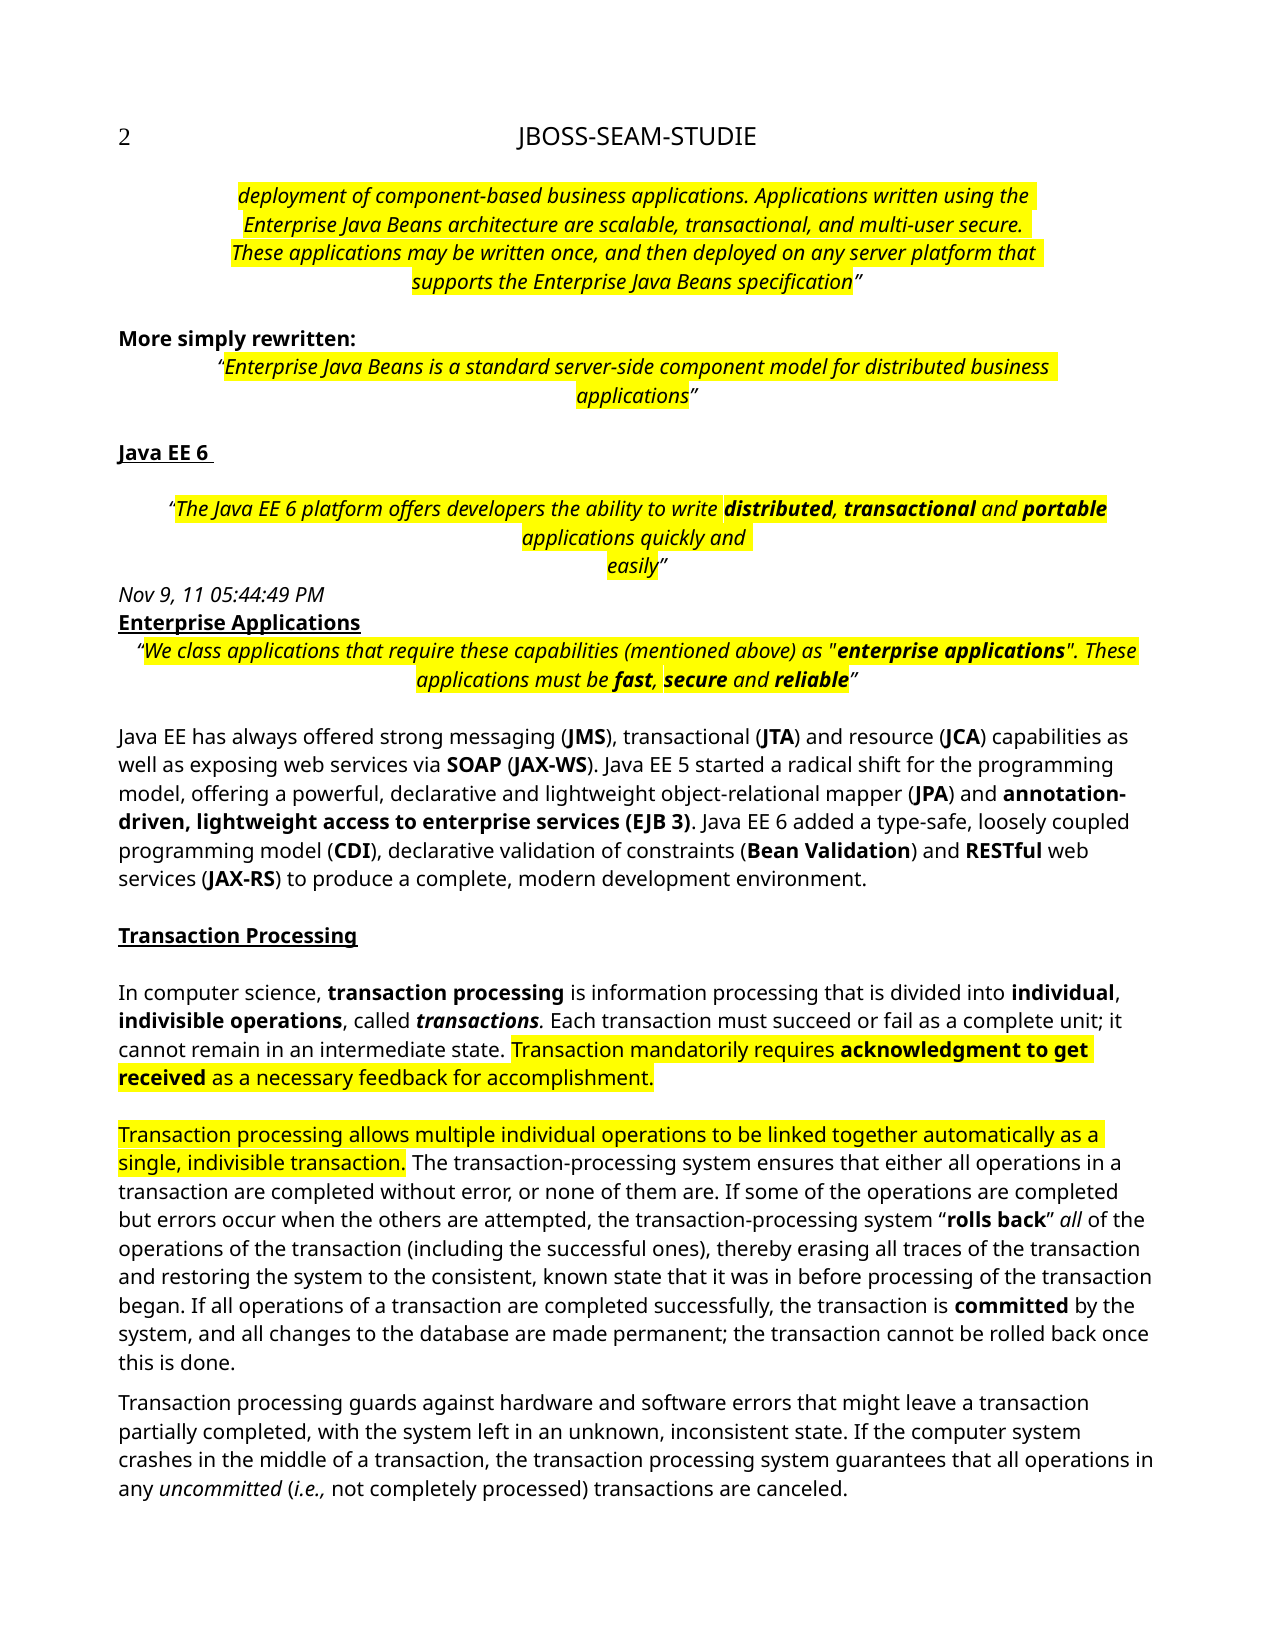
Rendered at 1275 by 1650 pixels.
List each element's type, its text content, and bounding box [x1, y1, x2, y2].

text In computer science, transaction processing is information processing that is divided into individual, indivisible operations, called transactions. Each transaction must succeed or fail as a complete unit; it cannot remain in an intermediate state. Transaction mandatorily requires acknowledgment to get received as a necessary feedback for accomplishment. [118, 978, 1157, 1092]
text “Enterprise Java Beans is a standard server-side component model for distributed business [118, 352, 1157, 381]
text “We class applications that require these capabilities (mentioned above) as "enterprise applications". These applications must be fast, secure and reliable” [118, 637, 1157, 693]
text Transaction processing guards against hardware and software errors that might leave a transaction partially completed, with the system left in an unknown, inconsistent state. If the computer system crashes in the middle of a transaction, the transaction processing system guarantees that all operations in any uncommitted (i.e., not completely processed) transactions are canceled. [118, 1388, 1157, 1502]
text Enterprise Java Beans architecture are scalable, transactional, and multi-user secure. [118, 210, 1157, 238]
text applications” [118, 381, 1157, 409]
text Transaction processing allows multiple individual operations to be linked together automatically as a single, indivisible transaction. The transaction-processing system ensures that either all operations in a transaction are completed without error, or none of them are. If some of the operations are completed but errors occur when the others are attempted, the transaction-processing system “rolls back” all of the operations of the transaction (including the successful ones), thereby erasing all traces of the transaction and restoring the system to the consistent, known state that it was in before processing of the transaction began. If all operations of a transaction are completed successfully, the transaction is committed by the system, and all changes to the database are made permanent; the transaction cannot be rolled back once this is done. [118, 1120, 1157, 1376]
text Java EE has always offered strong messaging (JMS), transactional (JTA) and resource (JCA) capabilities as well as exposing web services via SOAP (JAX-WS). Java EE 5 started a radical shift for the programming model, offering a powerful, declarative and lightweight object-relational mapper (JPA) and annotation-driven, lightweight access to enterprise services (EJB 3). Java EE 6 added a type-safe, loosely coupled programming model (CDI), declarative validation of constraints (Bean Validation) and RESTful web services (JAX-RS) to produce a complete, modern development environment. [118, 722, 1157, 893]
text Enterprise Applications [118, 608, 1157, 637]
text supports the Enterprise Java Beans specification” [118, 267, 1157, 295]
text More simply rewritten: [118, 324, 1157, 352]
text easily” [118, 551, 1157, 580]
text Java EE 6 [118, 438, 1157, 466]
text Nov 9, 11 05:44:50 PM [118, 580, 1157, 608]
text These applications may be written once, and then deployed on any server platform that [118, 238, 1157, 267]
text Transaction Processing [118, 921, 1157, 949]
text deployment of component-based business applications. Applications written using the [118, 182, 1157, 210]
text “The Java EE 6 platform offers developers the ability to write distributed, transactional and portable applications quickly and [118, 494, 1157, 551]
